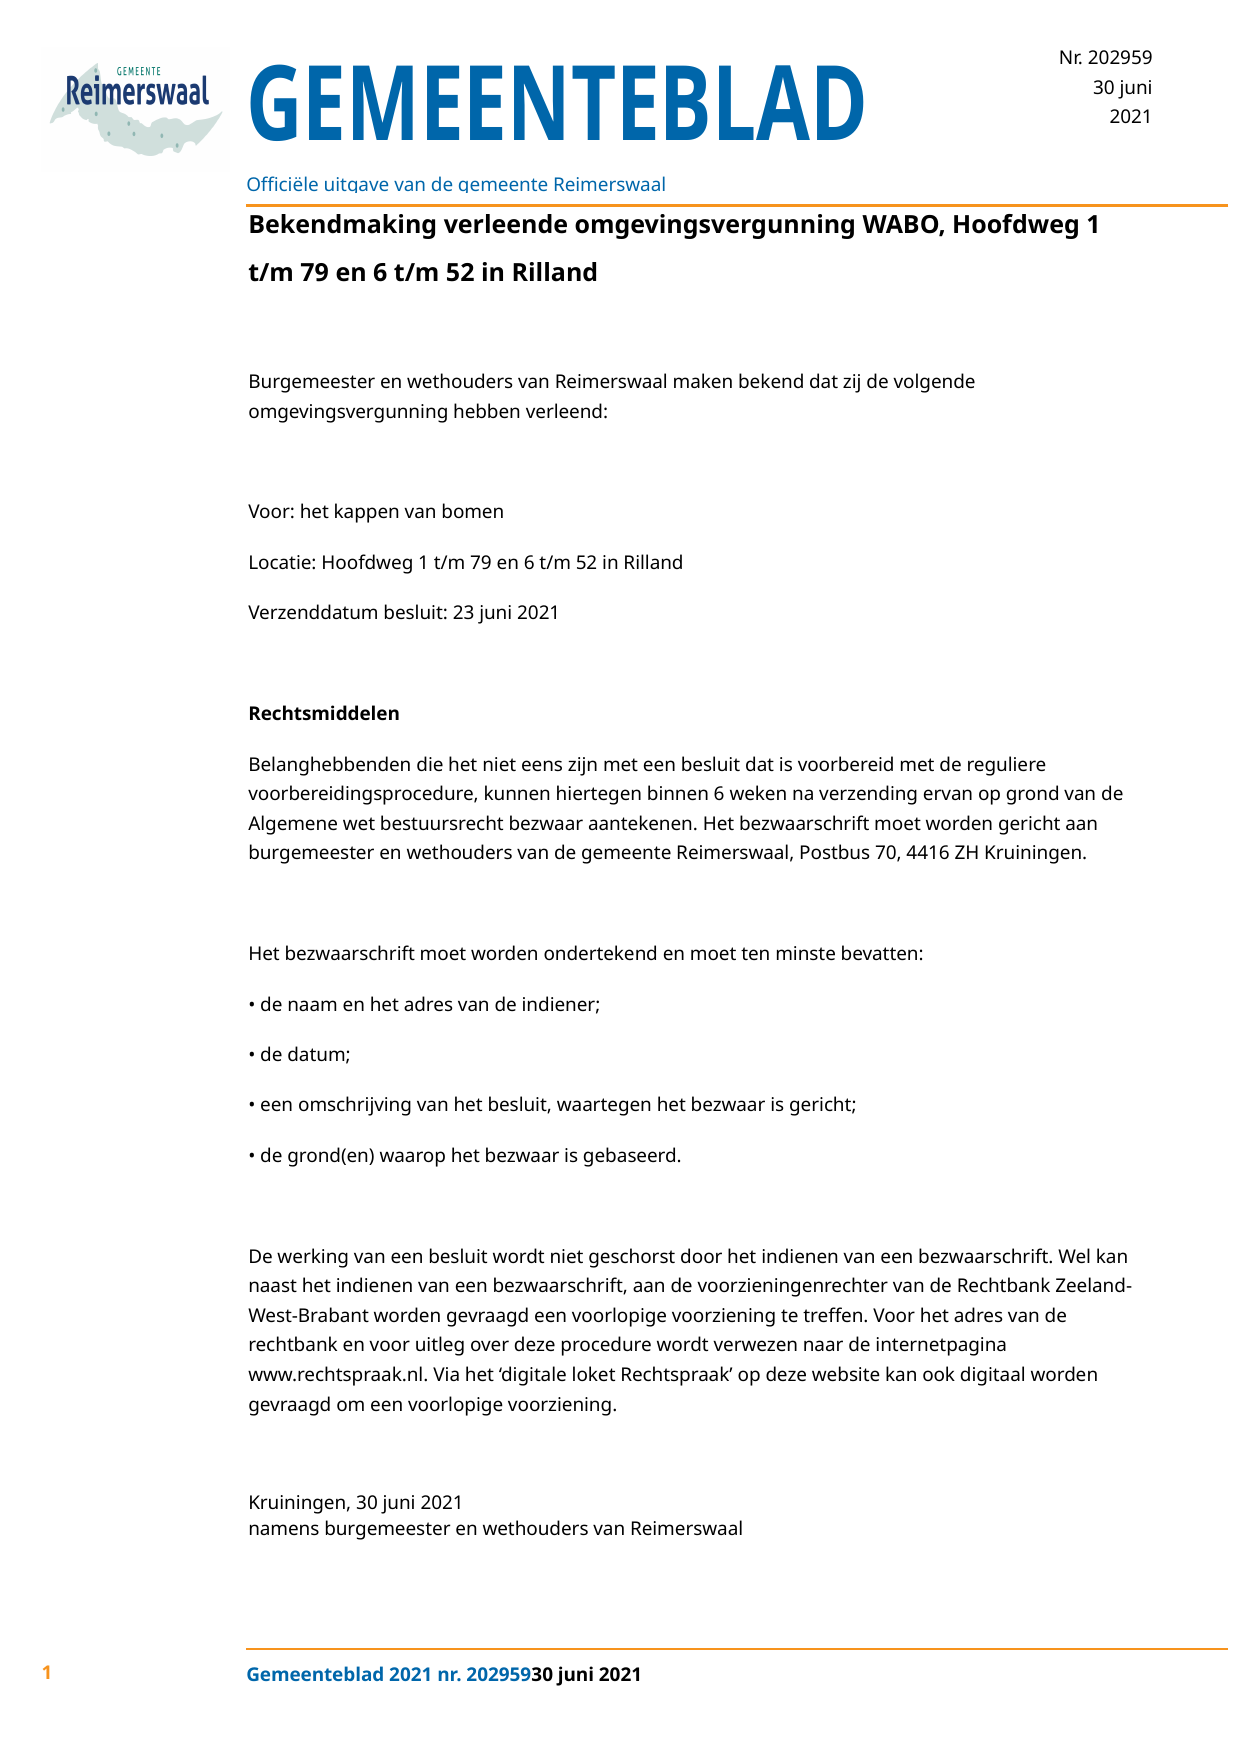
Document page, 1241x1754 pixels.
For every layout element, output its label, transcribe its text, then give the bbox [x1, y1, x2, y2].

text Belanghebbenden die het niet eens zijn met een besluit dat is voorbereid met de reguliere voorbereidingsprocedure, kunnen hiertegen binnen 6 weken na verzending ervan op grond van de Algemene wet bestuursrecht bezwaar aantekenen. Het bezwaarschrift moet worden gericht aan burgemeester en wethouders van de gemeente Reimerswaal, Postbus 70, 4416 ZH Kruiningen. [248, 751, 1152, 865]
text Voor: het kappen van bomen [248, 499, 1152, 524]
text Locatie: Hoofdweg 1 t/m 79 en 6 t/m 52 in Rilland [248, 549, 1152, 575]
text • de datum; [248, 1041, 1152, 1067]
text Verzenddatum besluit: 23 juni 2021 [248, 599, 1152, 625]
text • de naam en het adres van de indiener; [248, 991, 1152, 1017]
text Bekendmaking verleende omgevingsvergunning WABO, Hoofdweg 1 t/m 79 en 6 t/m 52 in Rilland [248, 207, 1152, 288]
text Kruiningen, 30 juni 2021 [248, 1489, 1152, 1515]
text namens burgemeester en wethouders van Reimerswaal [248, 1515, 1152, 1541]
picture [41, 47, 231, 172]
text • de grond(en) waarop het bezwaar is gebaseerd. [248, 1142, 1152, 1168]
text Het bezwaarschrift moet worden ondertekend en moet ten minste bevatten: [248, 940, 1152, 966]
text De werking van een besluit wordt niet geschorst door het indienen van een bezwaarschrift. Wel kan naast het indienen van een bezwaarschrift, aan de voorzieningenrechter van de Rechtbank Zeeland-West-Brabant worden gevraagd een voorlopige voorziening te treffen. Voor het adres van de rechtbank en voor uitleg over deze procedure wordt verwezen naar de internetpagina www.rechtspraak.nl. Via het ‘digitale loket Rechtspraak’ op deze website kan ook digitaal worden gevraagd om een voorlopige voorziening. [248, 1243, 1152, 1417]
text • een omschrijving van het besluit, waartegen het bezwaar is gericht; [248, 1092, 1152, 1117]
text Burgemeester en wethouders van Reimerswaal maken bekend dat zij de volgende omgevingsvergunning hebben verleend: [248, 368, 1152, 424]
text Rechtsmiddelen [248, 700, 1152, 726]
